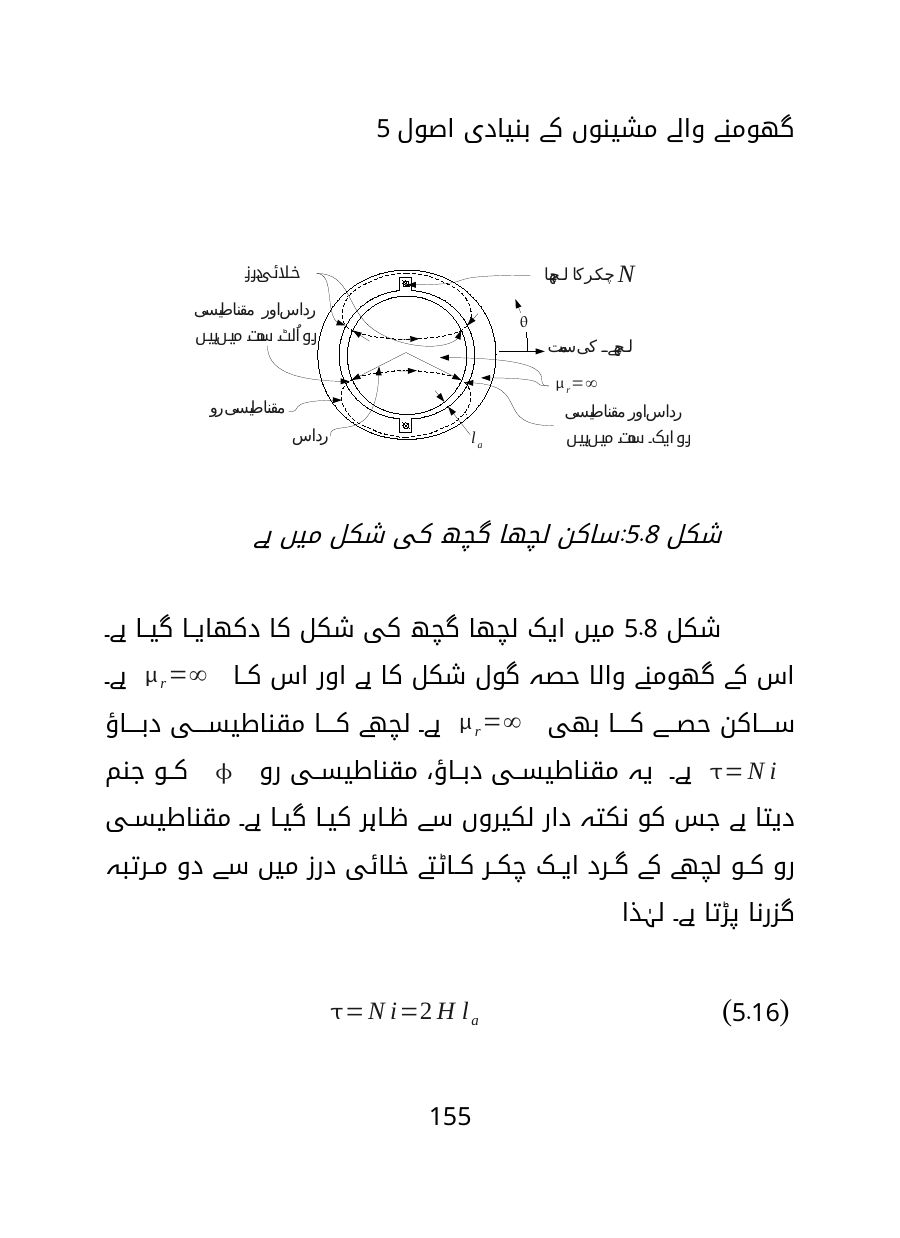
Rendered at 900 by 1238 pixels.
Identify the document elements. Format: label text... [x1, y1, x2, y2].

text شکل 5.8 میں ایک لچھا گچھ کی شکل کا دکھایا گیا ہے۔اس کے گھومنے والا حصہ گول شکل کا ہے اور اس کا ہے۔ساکن حصے کا بھی ہے۔ لچھے کا مقناطیسی دباؤ ہے۔ یہ مقناطیسی دباؤ، مقناطیسی رو کو جنم دیتا ہے جس کو نکتہ دار لکیروں سے ظاہر کیا گیا ہے۔ مقناطیسی رو کو لچھے کے گرد ایک چکر کاٹتے خلائی درز میں سے دو مرتبہ گزرنا پڑتا ہے۔ لہٰذا [105, 605, 795, 937]
table_header [105, 984, 696, 1055]
table_header (5.16) [696, 984, 795, 1055]
text شکل 5.8:ساکن لچھا گچھ کی شکل میں ہے [179, 195, 721, 559]
